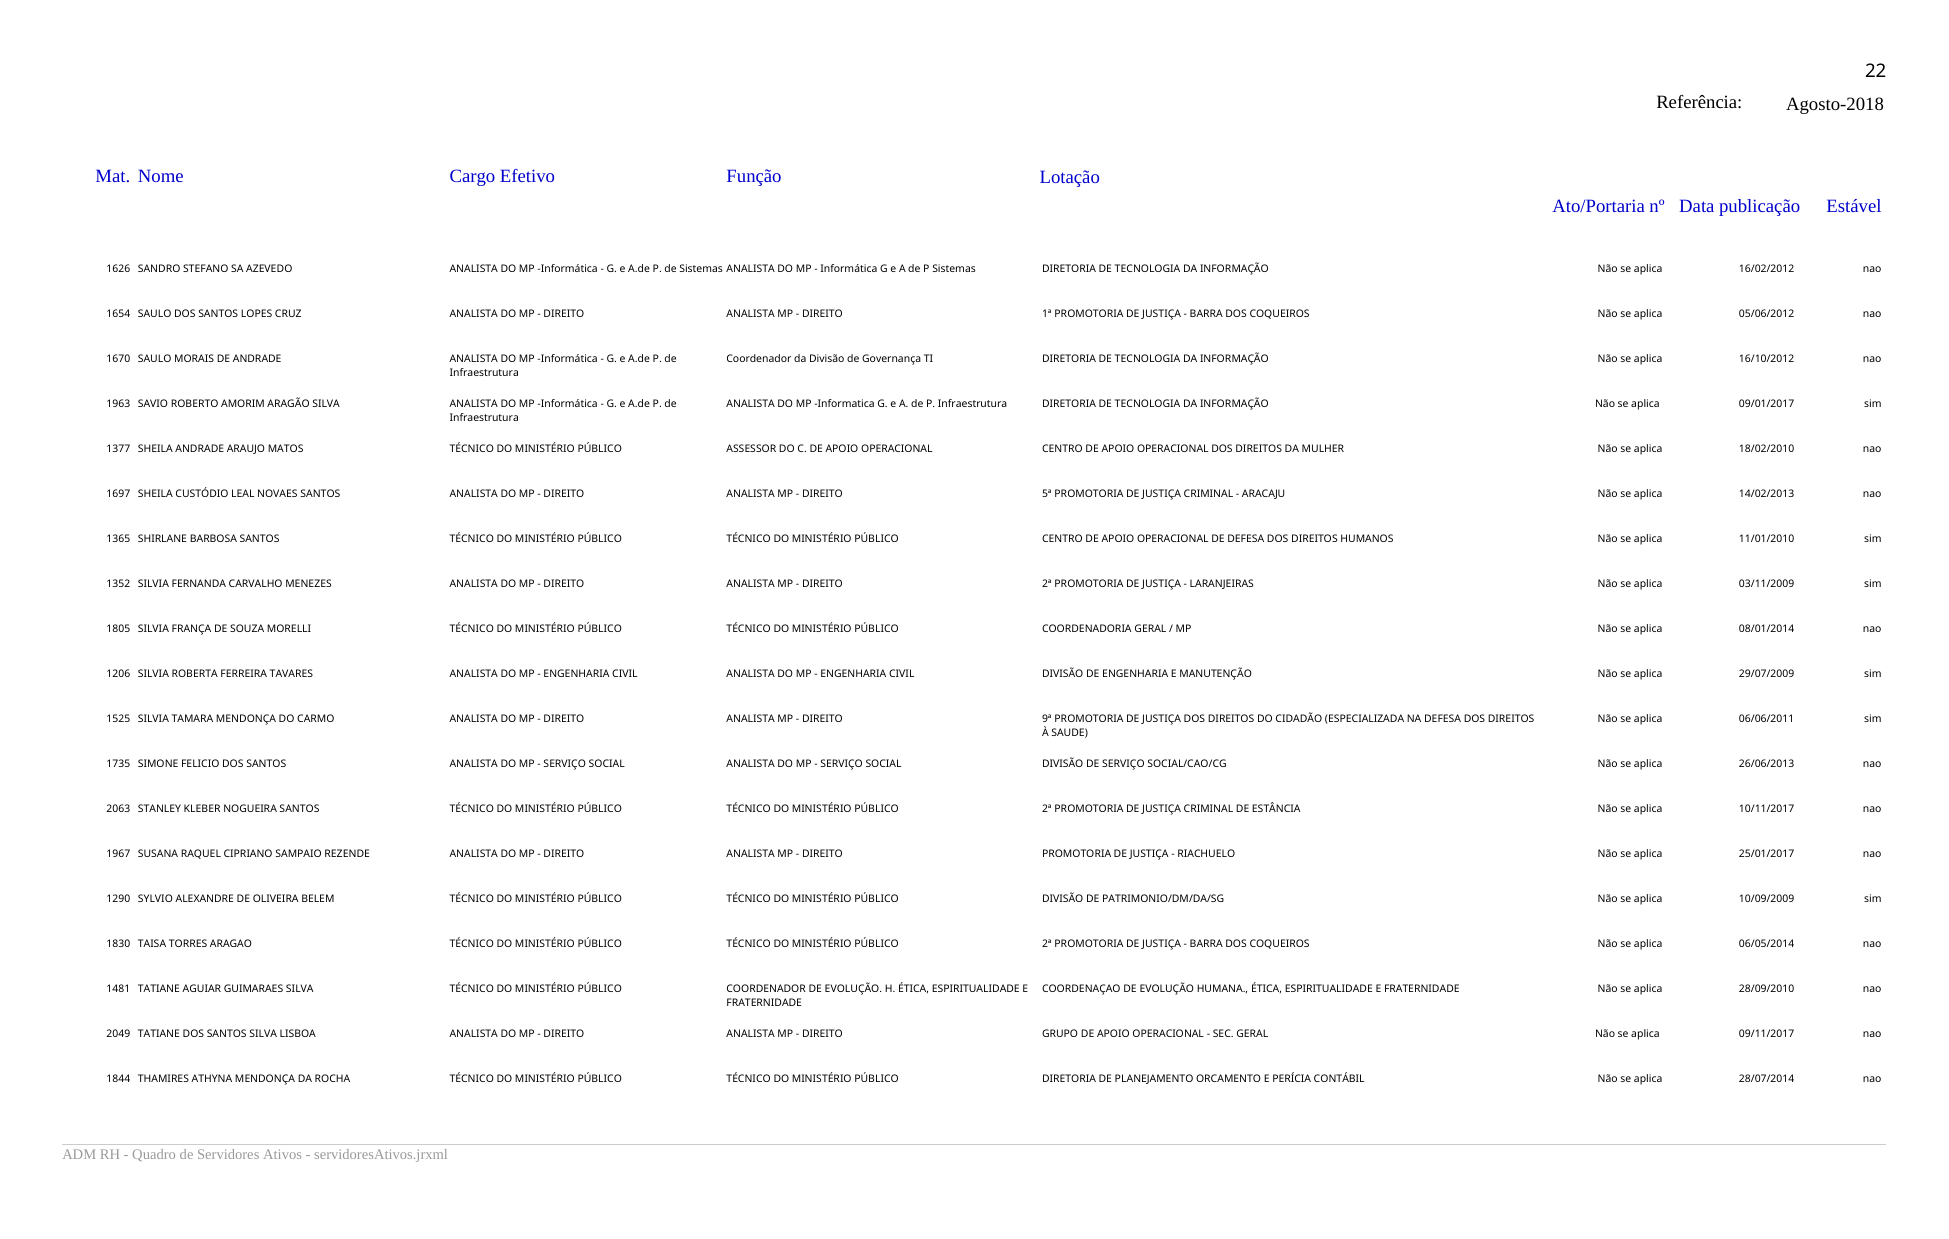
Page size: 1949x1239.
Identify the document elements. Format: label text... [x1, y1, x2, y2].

table_cell [1030, 1026, 1042, 1071]
table_cell nao [1803, 441, 1881, 486]
table_cell Não se aplica [1547, 666, 1662, 711]
table_cell [203, 166, 449, 195]
table_cell ANALISTA DO MP - DIREITO [449, 576, 723, 621]
table_cell [443, 531, 449, 576]
table_cell [1039, 196, 1196, 225]
table_cell [1794, 981, 1803, 1026]
table_cell SHIRLANE BARBOSA SANTOS [138, 531, 443, 576]
table_cell ANALISTA DO MP -Informatica G. e A. de P. Infraestrutura [726, 396, 1030, 441]
table_cell CENTRO DE APOIO OPERACIONAL DE DEFESA DOS DIREITOS HUMANOS [1042, 531, 1538, 576]
table_cell sim [1803, 891, 1881, 936]
table_cell [1881, 166, 1948, 195]
table_cell 14/02/2013 [1662, 486, 1794, 531]
table_cell [1030, 621, 1042, 666]
table_cell nao [1803, 801, 1881, 846]
table_cell sim [1803, 711, 1881, 756]
table_cell [443, 1026, 449, 1071]
table_cell TÉCNICO DO MINISTÉRIO PÚBLICO [449, 531, 723, 576]
table_cell TÉCNICO DO MINISTÉRIO PÚBLICO [449, 1071, 723, 1116]
table_cell [803, 166, 1039, 195]
table_cell [1538, 711, 1547, 756]
table_cell Não se aplica [1547, 1026, 1662, 1071]
table_header [0, 0, 1948, 57]
table_header [1803, 165, 1881, 195]
table_cell [0, 531, 68, 576]
table_cell [130, 846, 138, 891]
table_cell [0, 891, 68, 936]
table_cell 10/09/2009 [1662, 891, 1794, 936]
table_cell [130, 261, 138, 306]
table_cell ANALISTA DO MP -Informática - G. e A.de P. de Sistemas [449, 261, 723, 306]
table_cell 09/11/2017 [1662, 1026, 1794, 1071]
table_cell 1805 [68, 621, 130, 666]
table_cell [0, 306, 68, 351]
table_cell [1538, 396, 1547, 441]
table_cell [1881, 621, 1948, 666]
table_cell nao [1803, 1071, 1881, 1116]
table_cell DIRETORIA DE TECNOLOGIA DA INFORMAÇÃO [1042, 351, 1538, 396]
table_cell [1886, 1144, 1948, 1168]
table_cell [130, 306, 138, 351]
table_cell [130, 756, 138, 801]
table_cell [1030, 351, 1042, 396]
table_cell [1881, 441, 1948, 486]
table_cell TÉCNICO DO MINISTÉRIO PÚBLICO [726, 936, 1030, 981]
table_cell TÉCNICO DO MINISTÉRIO PÚBLICO [449, 441, 723, 486]
table_cell Não se aplica [1547, 756, 1662, 801]
table_cell [130, 981, 138, 1026]
table_cell [130, 351, 138, 396]
table_cell sim [1803, 396, 1881, 441]
table_cell [0, 756, 68, 801]
table_cell 1735 [68, 756, 130, 801]
table_cell 1967 [68, 846, 130, 891]
table_cell TÉCNICO DO MINISTÉRIO PÚBLICO [726, 801, 1030, 846]
table_cell SAULO MORAIS DE ANDRADE [138, 351, 443, 396]
table_cell [1030, 306, 1042, 351]
table_cell Não se aplica [1547, 351, 1662, 396]
table_cell [1881, 196, 1948, 225]
table_cell Lotação [1039, 166, 1196, 196]
table_cell 16/02/2012 [1662, 261, 1794, 306]
table_cell ANALISTA MP - DIREITO [726, 486, 1030, 531]
table_cell DIVISÃO DE PATRIMONIO/DM/DA/SG [1042, 891, 1538, 936]
table_cell [1196, 196, 1529, 225]
table_cell 2063 [68, 801, 130, 846]
table_cell 1830 [68, 936, 130, 981]
table_cell [1881, 801, 1948, 846]
table_cell [130, 576, 138, 621]
table_cell nao [1803, 621, 1881, 666]
table_cell 11/01/2010 [1662, 531, 1794, 576]
table_cell [443, 756, 449, 801]
table_cell [1030, 1071, 1042, 1116]
table_cell DIVISÃO DE ENGENHARIA E MANUTENÇÃO [1042, 666, 1538, 711]
table_cell [1881, 936, 1948, 981]
table_header [1665, 165, 1800, 195]
table_cell ANALISTA DO MP - DIREITO [449, 306, 723, 351]
table_cell 03/11/2009 [1662, 576, 1794, 621]
table_cell [0, 196, 68, 225]
table_cell [443, 261, 449, 306]
table_cell SILVIA TAMARA MENDONÇA DO CARMO [138, 711, 443, 756]
table_cell [0, 93, 1656, 121]
table_cell nao [1803, 306, 1881, 351]
table_cell [443, 1071, 449, 1116]
table_cell [0, 1144, 62, 1168]
table_cell Referência: [1656, 91, 1754, 123]
table_cell 1290 [68, 891, 130, 936]
table_cell ANALISTA MP - DIREITO [726, 1026, 1030, 1071]
table_cell ASSESSOR DO C. DE APOIO OPERACIONAL [726, 441, 1030, 486]
table_cell [1794, 846, 1803, 891]
table_cell [130, 621, 138, 666]
table_cell TATIANE DOS SANTOS SILVA LISBOA [138, 1026, 443, 1071]
table_cell [443, 711, 449, 756]
table_cell [1538, 981, 1547, 1026]
table_cell 1670 [68, 351, 130, 396]
table_cell 09/01/2017 [1662, 396, 1794, 441]
table_cell [1030, 486, 1042, 531]
table_cell [1794, 351, 1803, 396]
table_cell DIRETORIA DE PLANEJAMENTO ORCAMENTO E PERÍCIA CONTÁBIL [1042, 1071, 1538, 1116]
table_cell SIMONE FELICIO DOS SANTOS [138, 756, 443, 801]
table_cell [1794, 801, 1803, 846]
table_cell nao [1803, 351, 1881, 396]
table_cell [0, 166, 68, 195]
table_cell 2049 [68, 1026, 130, 1071]
table_cell 1ª PROMOTORIA DE JUSTIÇA - BARRA DOS COQUEIROS [1042, 306, 1538, 351]
table_cell SHEILA CUSTÓDIO LEAL NOVAES SANTOS [138, 486, 443, 531]
table_cell [1794, 666, 1803, 711]
table_cell TÉCNICO DO MINISTÉRIO PÚBLICO [726, 531, 1030, 576]
table_cell [1794, 531, 1803, 576]
table_cell Não se aplica [1547, 621, 1662, 666]
table_cell [1881, 981, 1948, 1026]
table_cell nao [1803, 1026, 1881, 1071]
table_cell 26/06/2013 [1662, 756, 1794, 801]
table_cell Não se aplica [1547, 531, 1662, 576]
table_cell ANALISTA DO MP -Informática - G. e A.de P. de Infraestrutura [449, 396, 723, 441]
table_cell [1030, 936, 1042, 981]
table_cell [1794, 936, 1803, 981]
table_cell [130, 711, 138, 756]
table_cell DIRETORIA DE TECNOLOGIA DA INFORMAÇÃO [1042, 261, 1538, 306]
table_cell [803, 196, 1039, 225]
table_cell [130, 1071, 138, 1116]
table_cell [0, 441, 68, 486]
table_cell 1654 [68, 306, 130, 351]
table_cell [1030, 666, 1042, 711]
table_cell TÉCNICO DO MINISTÉRIO PÚBLICO [449, 981, 723, 1026]
table_cell [443, 891, 449, 936]
table_cell [443, 621, 449, 666]
table_cell 28/07/2014 [1662, 1071, 1794, 1116]
table_cell [0, 351, 68, 396]
table_cell Estável [1803, 195, 1881, 225]
table_cell [1881, 576, 1948, 621]
table_cell Não se aplica [1547, 936, 1662, 981]
table_cell PROMOTORIA DE JUSTIÇA - RIACHUELO [1042, 846, 1538, 891]
table_cell [1538, 531, 1547, 576]
table_cell [1030, 531, 1042, 576]
table_cell ANALISTA DO MP - SERVIÇO SOCIAL [726, 756, 1030, 801]
table_cell 9ª PROMOTORIA DE JUSTIÇA DOS DIREITOS DO CIDADÃO (ESPECIALIZADA NA DEFESA DOS DIREITOS À SAUDE) [1042, 711, 1538, 756]
table_cell 10/11/2017 [1662, 801, 1794, 846]
table_cell ANALISTA MP - DIREITO [726, 306, 1030, 351]
table_cell [1538, 801, 1547, 846]
table_cell [0, 261, 68, 306]
table_cell [130, 486, 138, 531]
table_cell [443, 846, 449, 891]
table_cell [0, 1071, 68, 1116]
table_cell Data publicação [1665, 195, 1800, 225]
table_cell [1794, 756, 1803, 801]
table_cell 18/02/2010 [1662, 441, 1794, 486]
table_cell ANALISTA MP - DIREITO [726, 711, 1030, 756]
table_cell 5ª PROMOTORIA DE JUSTIÇA CRIMINAL - ARACAJU [1042, 486, 1538, 531]
table_cell COORDENADORIA GERAL / MP [1042, 621, 1538, 666]
table_cell SILVIA FERNANDA CARVALHO MENEZES [138, 576, 443, 621]
table_cell COORDENADOR DE EVOLUÇÃO. H. ÉTICA, ESPIRITUALIDADE E FRATERNIDADE [726, 981, 1030, 1026]
table_cell [1881, 531, 1948, 576]
table_cell Não se aplica [1547, 846, 1662, 891]
table_cell [0, 1026, 68, 1071]
table_cell [203, 196, 449, 225]
table_cell Agosto-2018 [1756, 93, 1884, 121]
table_cell [1794, 396, 1803, 441]
table_cell Coordenador da Divisão de Governança TI [726, 351, 1030, 396]
table_cell 22 [1731, 57, 1886, 84]
table_cell [1794, 306, 1803, 351]
table_cell 1377 [68, 441, 130, 486]
table_cell sim [1803, 531, 1881, 576]
table_cell 1525 [68, 711, 130, 756]
table_cell 1365 [68, 531, 130, 576]
table_cell nao [1803, 261, 1881, 306]
table_cell [1881, 486, 1948, 531]
table_cell 08/01/2014 [1662, 621, 1794, 666]
table_cell [1538, 891, 1547, 936]
table_cell [443, 351, 449, 396]
table_cell [1538, 1071, 1547, 1116]
table_cell [130, 196, 138, 225]
table_cell [1030, 261, 1042, 306]
table_cell [1794, 621, 1803, 666]
table_cell Não se aplica [1547, 711, 1662, 756]
table_cell [1881, 891, 1948, 936]
table_cell [1881, 396, 1948, 441]
table_cell ANALISTA DO MP - ENGENHARIA CIVIL [449, 666, 723, 711]
table_cell [1794, 711, 1803, 756]
table_cell [1538, 576, 1547, 621]
table_cell [0, 846, 68, 891]
table_cell [1886, 57, 1948, 84]
table_cell [1538, 936, 1547, 981]
table_cell [1794, 1071, 1803, 1116]
table_cell Não se aplica [1547, 981, 1662, 1026]
table_cell 25/01/2017 [1662, 846, 1794, 891]
table_cell [0, 981, 68, 1026]
table_cell [443, 576, 449, 621]
table_cell [684, 166, 726, 195]
table_header Cargo Efetivo [449, 165, 684, 195]
table_cell [443, 801, 449, 846]
table_cell [726, 195, 803, 225]
table_cell [1538, 846, 1547, 891]
table_cell [130, 1026, 138, 1071]
table_cell [130, 166, 138, 195]
table_cell [130, 396, 138, 441]
table_cell ADM RH - Quadro de Servidores Ativos - servidoresAtivos.jrxml [62, 1145, 1886, 1168]
table_cell [0, 1116, 1948, 1144]
table_cell nao [1803, 486, 1881, 531]
table_cell 1697 [68, 486, 130, 531]
table_cell ANALISTA DO MP - DIREITO [449, 846, 723, 891]
table_cell Não se aplica [1547, 441, 1662, 486]
table_cell [0, 576, 68, 621]
table_cell [1030, 846, 1042, 891]
table_cell [130, 891, 138, 936]
table_cell [1538, 756, 1547, 801]
table_cell TÉCNICO DO MINISTÉRIO PÚBLICO [449, 621, 723, 666]
table_cell [1030, 981, 1042, 1026]
table_header Função [726, 165, 803, 195]
table_cell [1881, 1071, 1948, 1116]
table_cell 06/05/2014 [1662, 936, 1794, 981]
table_header [1529, 165, 1664, 195]
table_cell [0, 244, 1948, 253]
table_cell ANALISTA DO MP - DIREITO [449, 1026, 723, 1071]
table_cell [1538, 1026, 1547, 1071]
table_cell nao [1803, 936, 1881, 981]
table_cell 1481 [68, 981, 130, 1026]
table_cell [1538, 351, 1547, 396]
table_cell [0, 486, 68, 531]
table_cell Ato/Portaria nº [1529, 195, 1664, 225]
table_cell ANALISTA DO MP - SERVIÇO SOCIAL [449, 756, 723, 801]
table_cell 05/06/2012 [1662, 306, 1794, 351]
table_cell nao [1803, 756, 1881, 801]
table_cell [130, 666, 138, 711]
table_cell [0, 711, 68, 756]
table_cell TÉCNICO DO MINISTÉRIO PÚBLICO [726, 1071, 1030, 1116]
table_cell Não se aplica [1547, 486, 1662, 531]
table_cell [443, 486, 449, 531]
table_cell [1794, 891, 1803, 936]
table_cell [443, 936, 449, 981]
table_cell [1196, 166, 1529, 195]
table_cell Não se aplica [1547, 1071, 1662, 1116]
table_cell [1538, 441, 1547, 486]
table_cell [130, 531, 138, 576]
table_cell [1538, 306, 1547, 351]
table_cell [0, 57, 1731, 84]
table_cell [1884, 93, 1948, 121]
table_cell ANALISTA DO MP - ENGENHARIA CIVIL [726, 666, 1030, 711]
table_cell Não se aplica [1547, 396, 1662, 441]
table_header Mat. [68, 165, 130, 195]
table_cell [1881, 1026, 1948, 1071]
table_cell [138, 195, 203, 225]
table_cell [130, 936, 138, 981]
table_cell [130, 441, 138, 486]
table_cell [1538, 261, 1547, 306]
table_cell [130, 801, 138, 846]
table_cell [1794, 441, 1803, 486]
table_cell 16/10/2012 [1662, 351, 1794, 396]
table_cell [1881, 666, 1948, 711]
table_cell TÉCNICO DO MINISTÉRIO PÚBLICO [449, 936, 723, 981]
table_cell [1881, 306, 1948, 351]
table_cell SANDRO STEFANO SA AZEVEDO [138, 261, 443, 306]
table_cell ANALISTA DO MP -Informática - G. e A.de P. de Infraestrutura [449, 351, 723, 396]
table_cell 2ª PROMOTORIA DE JUSTIÇA - LARANJEIRAS [1042, 576, 1538, 621]
table_cell Não se aplica [1547, 261, 1662, 306]
table_cell SILVIA ROBERTA FERREIRA TAVARES [138, 666, 443, 711]
table_cell SYLVIO ALEXANDRE DE OLIVEIRA BELEM [138, 891, 443, 936]
table_cell [1881, 846, 1948, 891]
table_cell SAULO DOS SANTOS LOPES CRUZ [138, 306, 443, 351]
table_cell TÉCNICO DO MINISTÉRIO PÚBLICO [726, 621, 1030, 666]
table_cell 2ª PROMOTORIA DE JUSTIÇA - BARRA DOS COQUEIROS [1042, 936, 1538, 981]
table_cell [1538, 621, 1547, 666]
table_cell [1794, 486, 1803, 531]
table_cell 29/07/2009 [1662, 666, 1794, 711]
table_cell 2ª PROMOTORIA DE JUSTIÇA CRIMINAL DE ESTÂNCIA [1042, 801, 1538, 846]
table_cell [443, 441, 449, 486]
table_cell DIVISÃO DE SERVIÇO SOCIAL/CAO/CG [1042, 756, 1538, 801]
table_cell [1538, 666, 1547, 711]
table_cell COORDENAÇAO DE EVOLUÇÃO HUMANA., ÉTICA, ESPIRITUALIDADE E FRATERNIDADE [1042, 981, 1538, 1026]
table_cell DIRETORIA DE TECNOLOGIA DA INFORMAÇÃO [1042, 396, 1538, 441]
table_cell ANALISTA DO MP - Informática G e A de P Sistemas [726, 261, 1030, 306]
table_cell [443, 666, 449, 711]
table_cell SUSANA RAQUEL CIPRIANO SAMPAIO REZENDE [138, 846, 443, 891]
table_cell Não se aplica [1547, 306, 1662, 351]
table_cell [443, 981, 449, 1026]
table_cell nao [1803, 846, 1881, 891]
table_cell [1030, 711, 1042, 756]
table_cell SHEILA ANDRADE ARAUJO MATOS [138, 441, 443, 486]
table_cell [449, 195, 684, 225]
table_cell [1030, 396, 1042, 441]
table_cell [0, 225, 1948, 244]
table_cell Não se aplica [1547, 576, 1662, 621]
table_cell CENTRO DE APOIO OPERACIONAL DOS DIREITOS DA MULHER [1042, 441, 1538, 486]
table_cell ANALISTA DO MP - DIREITO [449, 486, 723, 531]
table_cell Não se aplica [1547, 801, 1662, 846]
table_cell SILVIA FRANÇA DE SOUZA MORELLI [138, 621, 443, 666]
table_cell [1794, 576, 1803, 621]
table_cell [1794, 1026, 1803, 1071]
table_cell ANALISTA MP - DIREITO [726, 846, 1030, 891]
table_cell Não se aplica [1547, 891, 1662, 936]
table_cell [443, 306, 449, 351]
table_cell 06/06/2011 [1662, 711, 1794, 756]
table_cell [0, 396, 68, 441]
table_cell [0, 936, 68, 981]
table_cell STANLEY KLEBER NOGUEIRA SANTOS [138, 801, 443, 846]
table_cell ANALISTA MP - DIREITO [726, 576, 1030, 621]
table_cell TAISA TORRES ARAGAO [138, 936, 443, 981]
table_cell [1881, 261, 1948, 306]
table_cell 1626 [68, 261, 130, 306]
table_cell [0, 123, 1948, 163]
table_cell [68, 195, 130, 225]
table_cell TÉCNICO DO MINISTÉRIO PÚBLICO [726, 891, 1030, 936]
table_cell GRUPO DE APOIO OPERACIONAL - SEC. GERAL [1042, 1026, 1538, 1071]
table_cell [0, 621, 68, 666]
table_cell TATIANE AGUIAR GUIMARAES SILVA [138, 981, 443, 1026]
table_cell 1352 [68, 576, 130, 621]
table_cell 1206 [68, 666, 130, 711]
table_cell [1794, 261, 1803, 306]
table_cell sim [1803, 576, 1881, 621]
table_cell SAVIO ROBERTO AMORIM ARAGÃO SILVA [138, 396, 443, 441]
table_cell TÉCNICO DO MINISTÉRIO PÚBLICO [449, 801, 723, 846]
table_cell ANALISTA DO MP - DIREITO [449, 711, 723, 756]
table_cell 1963 [68, 396, 130, 441]
table_cell [1881, 351, 1948, 396]
table_cell [0, 666, 68, 711]
table_cell nao [1803, 981, 1881, 1026]
table_cell [0, 801, 68, 846]
table_cell [1881, 756, 1948, 801]
table_cell [1538, 486, 1547, 531]
table_cell [684, 196, 726, 225]
table_cell [1030, 441, 1042, 486]
table_cell [443, 396, 449, 441]
table_cell [0, 253, 1948, 261]
table_cell [1881, 711, 1948, 756]
table_cell [0, 85, 1948, 91]
table_cell 1844 [68, 1071, 130, 1116]
table_cell THAMIRES ATHYNA MENDONÇA DA ROCHA [138, 1071, 443, 1116]
table_cell sim [1803, 666, 1881, 711]
table_cell [1030, 891, 1042, 936]
table_header Nome [138, 165, 203, 195]
table_cell TÉCNICO DO MINISTÉRIO PÚBLICO [449, 891, 723, 936]
table_cell [1030, 576, 1042, 621]
table_cell [1030, 801, 1042, 846]
table_cell [1030, 756, 1042, 801]
table_cell 28/09/2010 [1662, 981, 1794, 1026]
